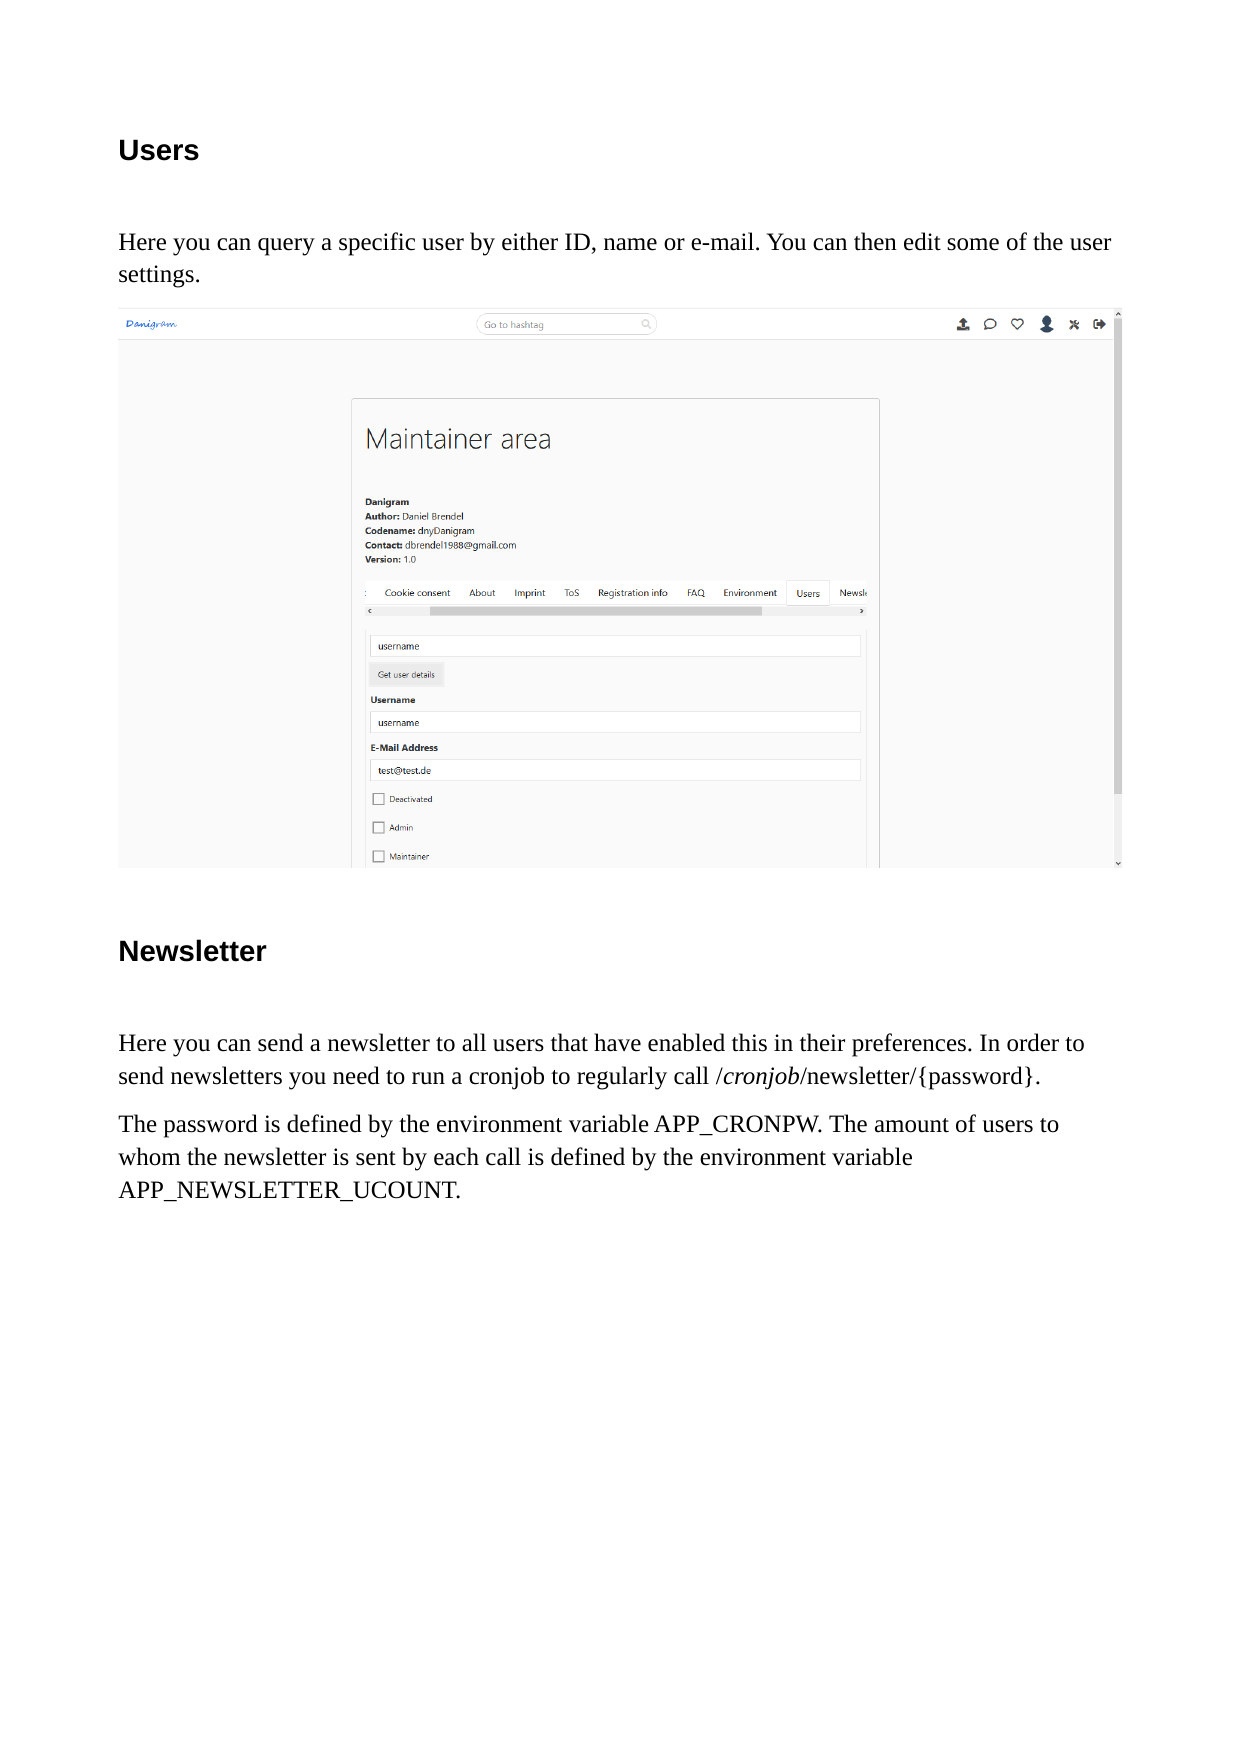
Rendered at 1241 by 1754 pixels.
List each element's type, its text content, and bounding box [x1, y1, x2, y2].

text The password is defined by the environment variable APP_CRONPW. The amount of users to whom the newsletter is sent by each call is defined by the environment variable APP_NEWSLETTER_UCOUNT. [118, 1109, 1122, 1203]
text Here you can query a specific user by either ID, name or e-mail. You can then edit some of the user settings. [118, 227, 1122, 288]
subtitle Newsletter [118, 934, 1122, 968]
picture [118, 307, 1123, 868]
subtitle Users [118, 133, 1122, 166]
text Here you can send a newsletter to all users that have enabled this in their preferences. In order to send newsletters you need to run a cronjob to regularly call /cronjob/newsletter/{password}. [118, 1028, 1122, 1090]
